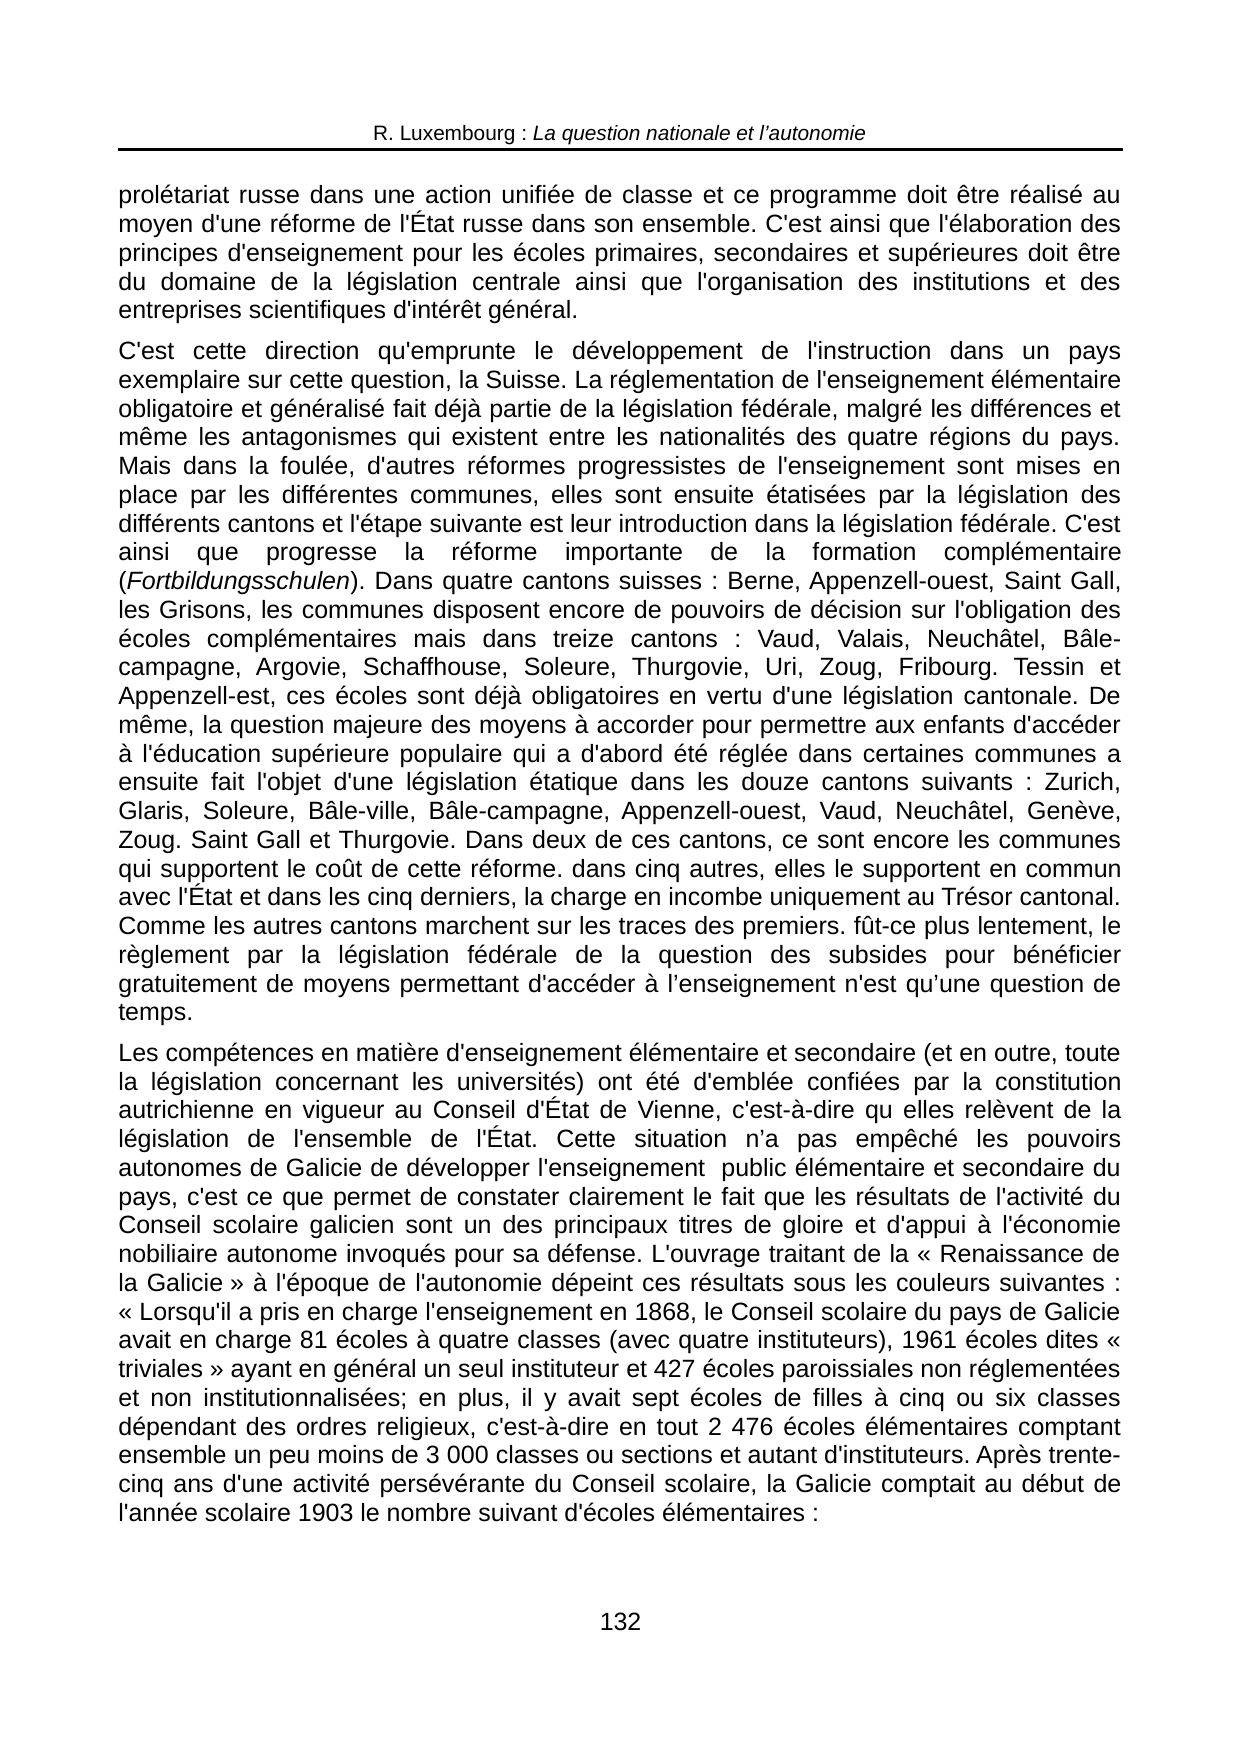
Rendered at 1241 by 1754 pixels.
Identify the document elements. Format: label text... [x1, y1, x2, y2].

text prolétariat russe dans une action unifiée de classe et ce programme doit être réalisé au moyen d'une réforme de l'État russe dans son ensemble. C'est ainsi que l'élaboration des principes d'enseignement pour les écoles primaires, secondaires et supérieures doit être du domaine de la législation centrale ainsi que l'organisation des institutions et des entreprises scientifiques d'intérêt général. [118, 181, 1123, 324]
text C'est cette direction qu'emprunte le développement de l'instruction dans un pays exemplaire sur cette question, la Suisse. La réglementation de l'enseignement élémentaire obligatoire et généralisé fait déjà partie de la législation fédérale, malgré les différences et même les antagonismes qui existent entre les nationalités des quatre régions du pays. Mais dans la foulée, d'autres réformes progressistes de l'enseignement sont mises en place par les différentes communes, elles sont ensuite étatisées par la législation des différents cantons et l'étape suivante est leur introduction dans la législation fédérale. C'est ainsi que progresse la réforme importante de la formation complémentaire (Fortbildungsschulen). Dans quatre cantons suisses : Berne, Appenzell-ouest, Saint Gall, les Grisons, les communes disposent encore de pouvoirs de décision sur l'obligation des écoles complémentaires mais dans treize cantons : Vaud, Valais, Neuchâtel, Bâle-campagne, Argovie, Schaffhouse, Soleure, Thurgovie, Uri, Zoug, Fribourg. Tessin et Appenzell-est, ces écoles sont déjà obligatoires en vertu d'une législation cantonale. De même, la question majeure des moyens à accorder pour permettre aux enfants d'accéder à l'éducation supérieure populaire qui a d'abord été réglée dans certaines communes a ensuite fait l'objet d'une législation étatique dans les douze cantons suivants : Zurich, Glaris, Soleure, Bâle-ville, Bâle-campagne, Appenzell-ouest, Vaud, Neuchâtel, Genève, Zoug. Saint Gall et Thurgovie. Dans deux de ces cantons, ce sont encore les communes qui supportent le coût de cette réforme. dans cinq autres, elles le supportent en commun avec l'État et dans les cinq derniers, la charge en incombe uniquement au Trésor cantonal. Comme les autres cantons marchent sur les traces des premiers. fût-ce plus lentement, le règlement par la législation fédérale de la question des subsides pour bénéficier gratuitement de moyens permettant d'accéder à l’enseignement n'est qu’une question de temps. [118, 336, 1123, 1026]
text Les compétences en matière d'enseignement élémentaire et secondaire (et en outre, toute la législation concernant les universités) ont été d'emblée confiées par la constitution autrichienne en vigueur au Conseil d'État de Vienne, c'est-à-dire qu elles relèvent de la législation de l'ensemble de l'État. Cette situation n’a pas empêché les pouvoirs autonomes de Galicie de développer l'enseignement public élémentaire et secondaire du pays, c'est ce que permet de constater clairement le fait que les résultats de l'activité du Conseil scolaire galicien sont un des principaux titres de gloire et d'appui à l'économie nobiliaire autonome invoqués pour sa défense. L'ouvrage traitant de la « Renaissance de la Galicie » à l'époque de l'autonomie dépeint ces résultats sous les couleurs suivantes : « Lorsqu'il a pris en charge l'enseignement en 1868, le Conseil scolaire du pays de Galicie avait en charge 81 écoles à quatre classes (avec quatre instituteurs), 1961 écoles dites « triviales » ayant en général un seul instituteur et 427 écoles paroissiales non réglementées et non institutionnalisées; en plus, il y avait sept écoles de filles à cinq ou six classes dépendant des ordres religieux, c'est-à-dire en tout 2 476 écoles élémentaires comptant ensemble un peu moins de 3 000 classes ou sections et autant d'instituteurs. Après trente-cinq ans d'une activité persévérante du Conseil scolaire, la Galicie comptait au début de l'année scolaire 1903 le nombre suivant d'écoles élémentaires : [118, 1038, 1123, 1527]
